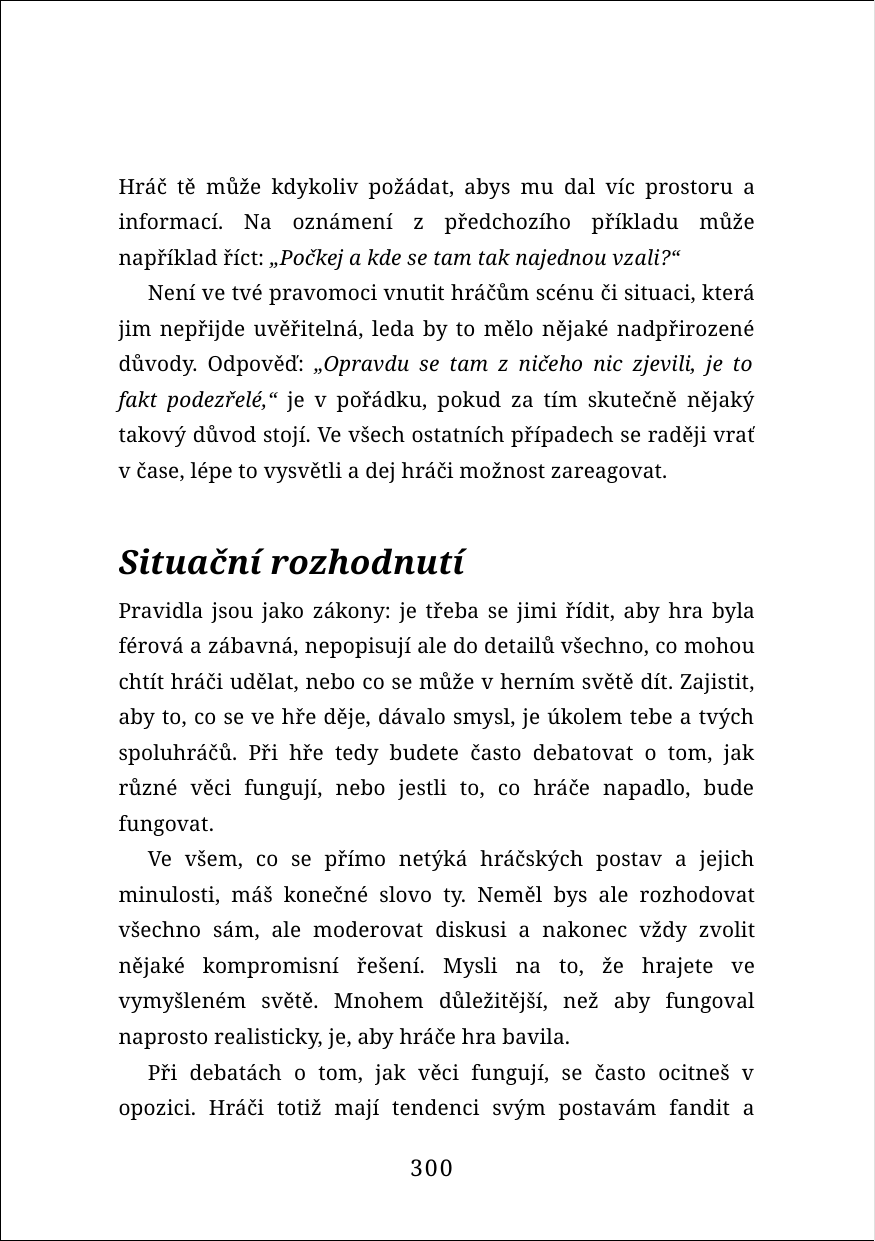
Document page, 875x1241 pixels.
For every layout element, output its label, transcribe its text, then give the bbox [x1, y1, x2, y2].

text Hráč tě může kdykoliv požádat, abys mu dal víc prostoru a informací. Na oznámení z předchozího příkladu může například říct: „Počkej a kde se tam tak najednou vzali?“ Není ve tvé pravomoci vnutit hráčům scénu či situaci, která jim nepřijde uvěřitelná, leda by to mělo nějaké nadpřirozené důvody. Odpověď: „Opravdu se tam z ničeho nic zjevili, je to fakt podezřelé,“ je v pořádku, pokud za tím skutečně nějaký takový důvod stojí. Ve všech ostatních případech se raději vrať v čase, lépe to vysvětli a dej hráči možnost zareagovat. [118, 172, 756, 484]
text Pravidla jsou jako zákony: je třeba se jimi řídit, aby hra byla férová a zábavná, nepopisují ale do detailů všechno, co mohou chtít hráči udělat, nebo co se může v herním světě dít. Zajistit, aby to, co se ve hře děje, dávalo smysl, je úkolem tebe a tvých spoluhráčů. Při hře tedy budete často debatovat o tom, jak různé věci fungují, nebo jestli to, co hráče napadlo, bude fungovat. Ve všem, co se přímo netýká hráčských postav a jejich minulosti, máš konečné slovo ty. Neměl bys ale rozhodovat všechno sám, ale moderovat diskusi a nakonec vždy zvolit nějaké kompromisní řešení. Mysli na to, že hrajete ve vymyšleném světě. Mnohem důležitější, než aby fungoval naprosto realisticky, je, aby hráče hra bavila. Při debatách o tom, jak věci fungují, se často ocitneš v opozici. Hráči totiž mají tendenci svým postavám fandit a [118, 596, 756, 1122]
subtitle Situační rozhodnutí [118, 539, 756, 584]
